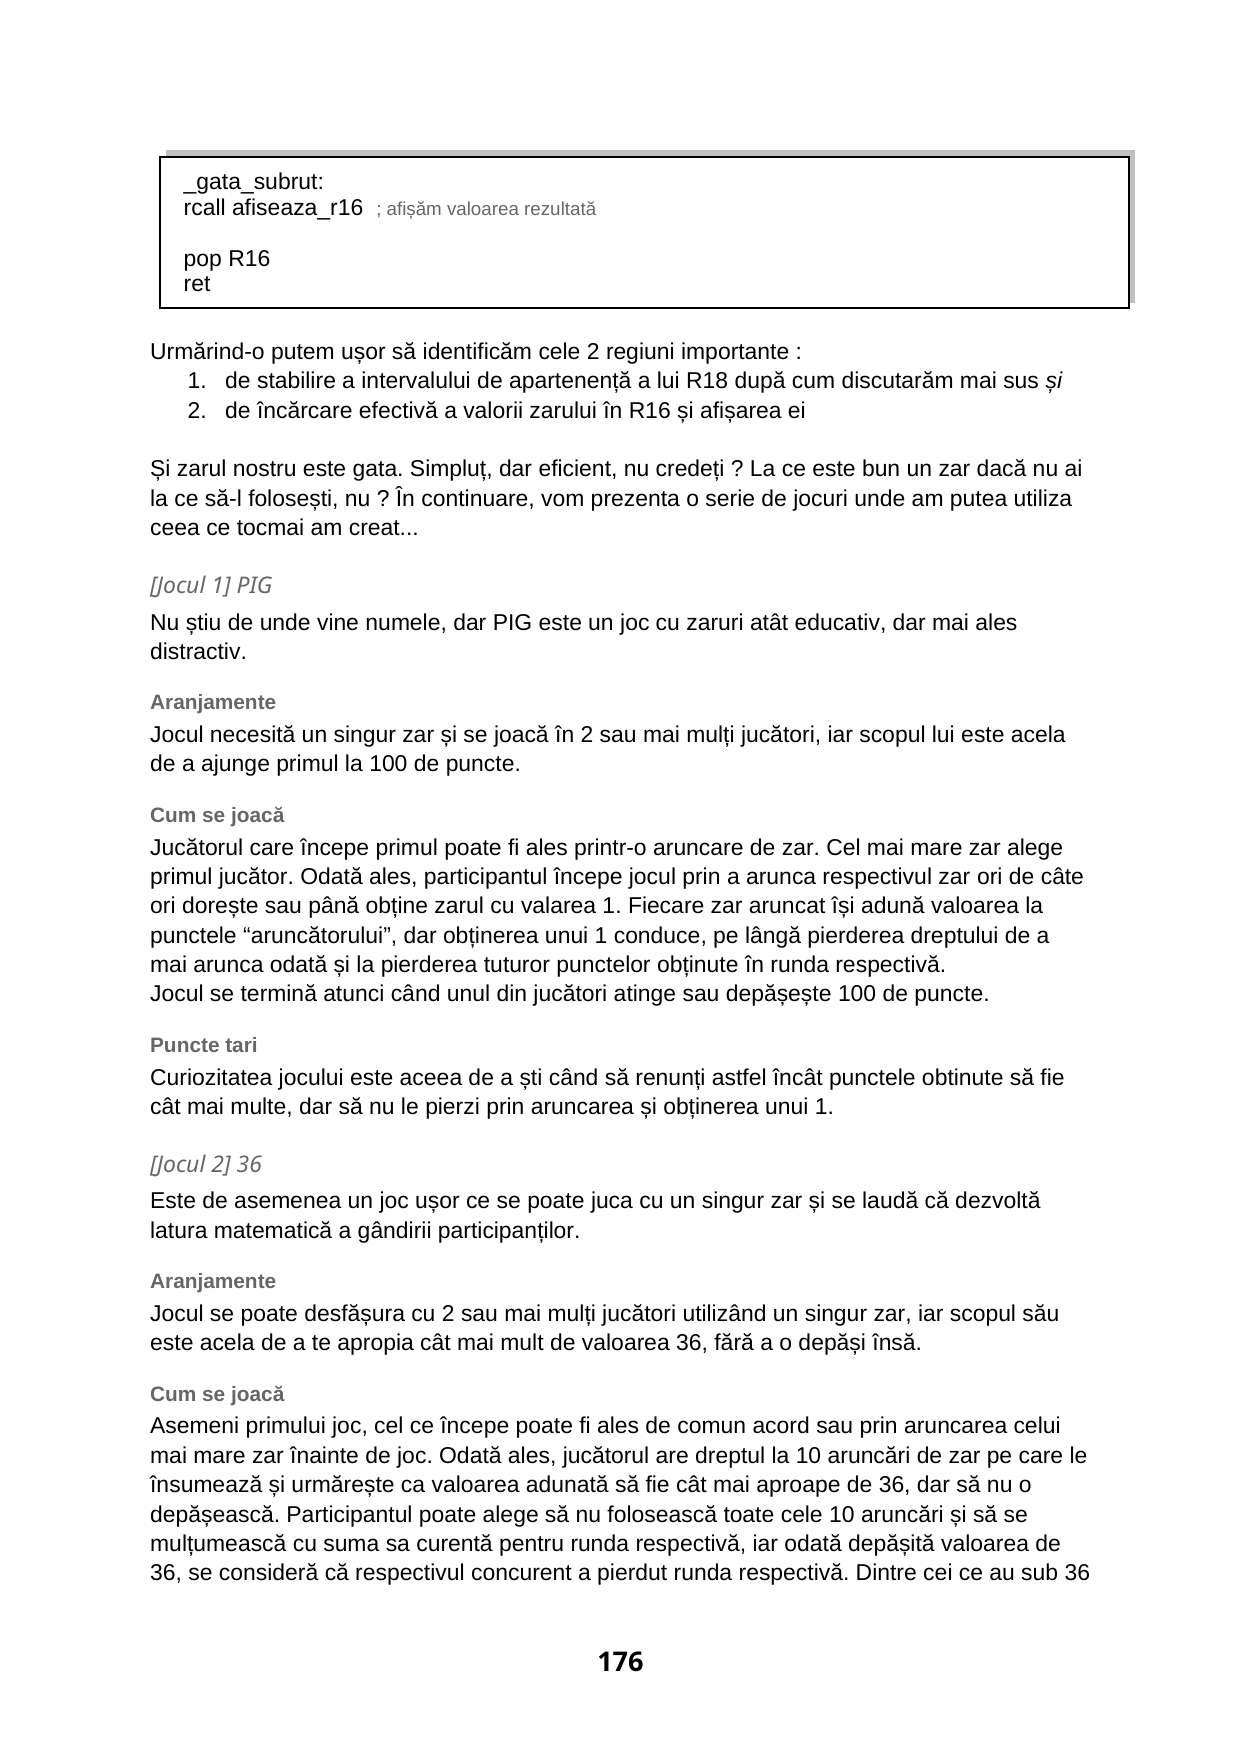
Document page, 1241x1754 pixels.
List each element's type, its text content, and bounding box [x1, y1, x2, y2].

list de încărcare efectivă a valorii zarului în R16 și afișarea ei [187, 397, 1091, 423]
list de stabilire a intervalului de apartenență a lui R18 după cum discutarăm mai sus și [187, 368, 1091, 393]
text Curiozitatea jocului este aceea de a ști când să renunți astfel încât punctele obtinute să fie cât mai multe, dar să nu le pierzi prin aruncarea și obținerea unui 1. [150, 1064, 1091, 1119]
subtitle Cum se joacă [150, 803, 1091, 827]
text Nu știu de unde vine numele, dar PIG este un joc cu zaruri atât educativ, dar mai ales distractiv. [150, 609, 1091, 664]
table_header _gata_subrut: rcall afiseaza_r16 ; afișăm valoarea rezultată pop R16 ret [161, 158, 1128, 307]
subtitle [Jocul 1] PIG [150, 569, 1091, 600]
text Jocul necesită un singur zar și se joacă în 2 sau mai mulți jucători, iar scopul lui este acela de a ajunge primul la 100 de puncte. [150, 722, 1091, 777]
text Și zarul nostru este gata. Simpluț, dar eficient, nu credeți ? La ce este bun un zar dacă nu ai la ce să-l folosești, nu ? În continuare, vom prezenta o serie de jocuri unde am putea utiliza ceea ce tocmai am creat... [150, 456, 1091, 540]
text Este de asemenea un joc ușor ce se poate juca cu un singur zar și se laudă că dezvoltă latura matematică a gândirii participanților. [150, 1188, 1091, 1243]
text Jocul se termină atunci când unul din jucători atinge sau depășește 100 de puncte. [150, 981, 1091, 1007]
text Jocul se poate desfășura cu 2 sau mai mulți jucători utilizând un singur zar, iar scopul său este acela de a te apropia cât mai mult de valoarea 36, fără a o depăși însă. [150, 1301, 1091, 1356]
text Urmărind-o putem ușor să identificăm cele 2 regiuni importante : [150, 338, 1091, 364]
text Asemeni primului joc, cel ce începe poate fi ales de comun acord sau prin aruncarea celui mai mare zar înainte de joc. Odată ales, jucătorul are dreptul la 10 aruncări de zar pe care le însumează și urmărește ca valoarea adunată să fie cât mai aproape de 36, dar să nu o depășească. Participantul poate alege să nu folosească toate cele 10 aruncări și să se mulțumească cu suma sa curentă pentru runda respectivă, iar odată depășită valoarea de 36, se consideră că respectivul concurent a pierdut runda respectivă. Dintre cei ce au sub 36 [150, 1413, 1091, 1586]
subtitle Puncte tari [150, 1033, 1091, 1057]
subtitle Cum se joacă [150, 1382, 1091, 1406]
subtitle Aranjamente [150, 1270, 1091, 1293]
subtitle [Jocul 2] 36 [150, 1148, 1091, 1179]
subtitle Aranjamente [150, 691, 1091, 714]
text Jucătorul care începe primul poate fi ales printr-o aruncare de zar. Cel mai mare zar alege primul jucător. Odată ales, participantul începe jocul prin a arunca respectivul zar ori de câte ori dorește sau până obține zarul cu valarea 1. Fiecare zar aruncat își adună valoarea la punctele “aruncătorului”, dar obținerea unui 1 conduce, pe lângă pierderea dreptului de a mai arunca odată și la pierderea tuturor punctelor obținute în runda respectivă. [150, 834, 1091, 977]
